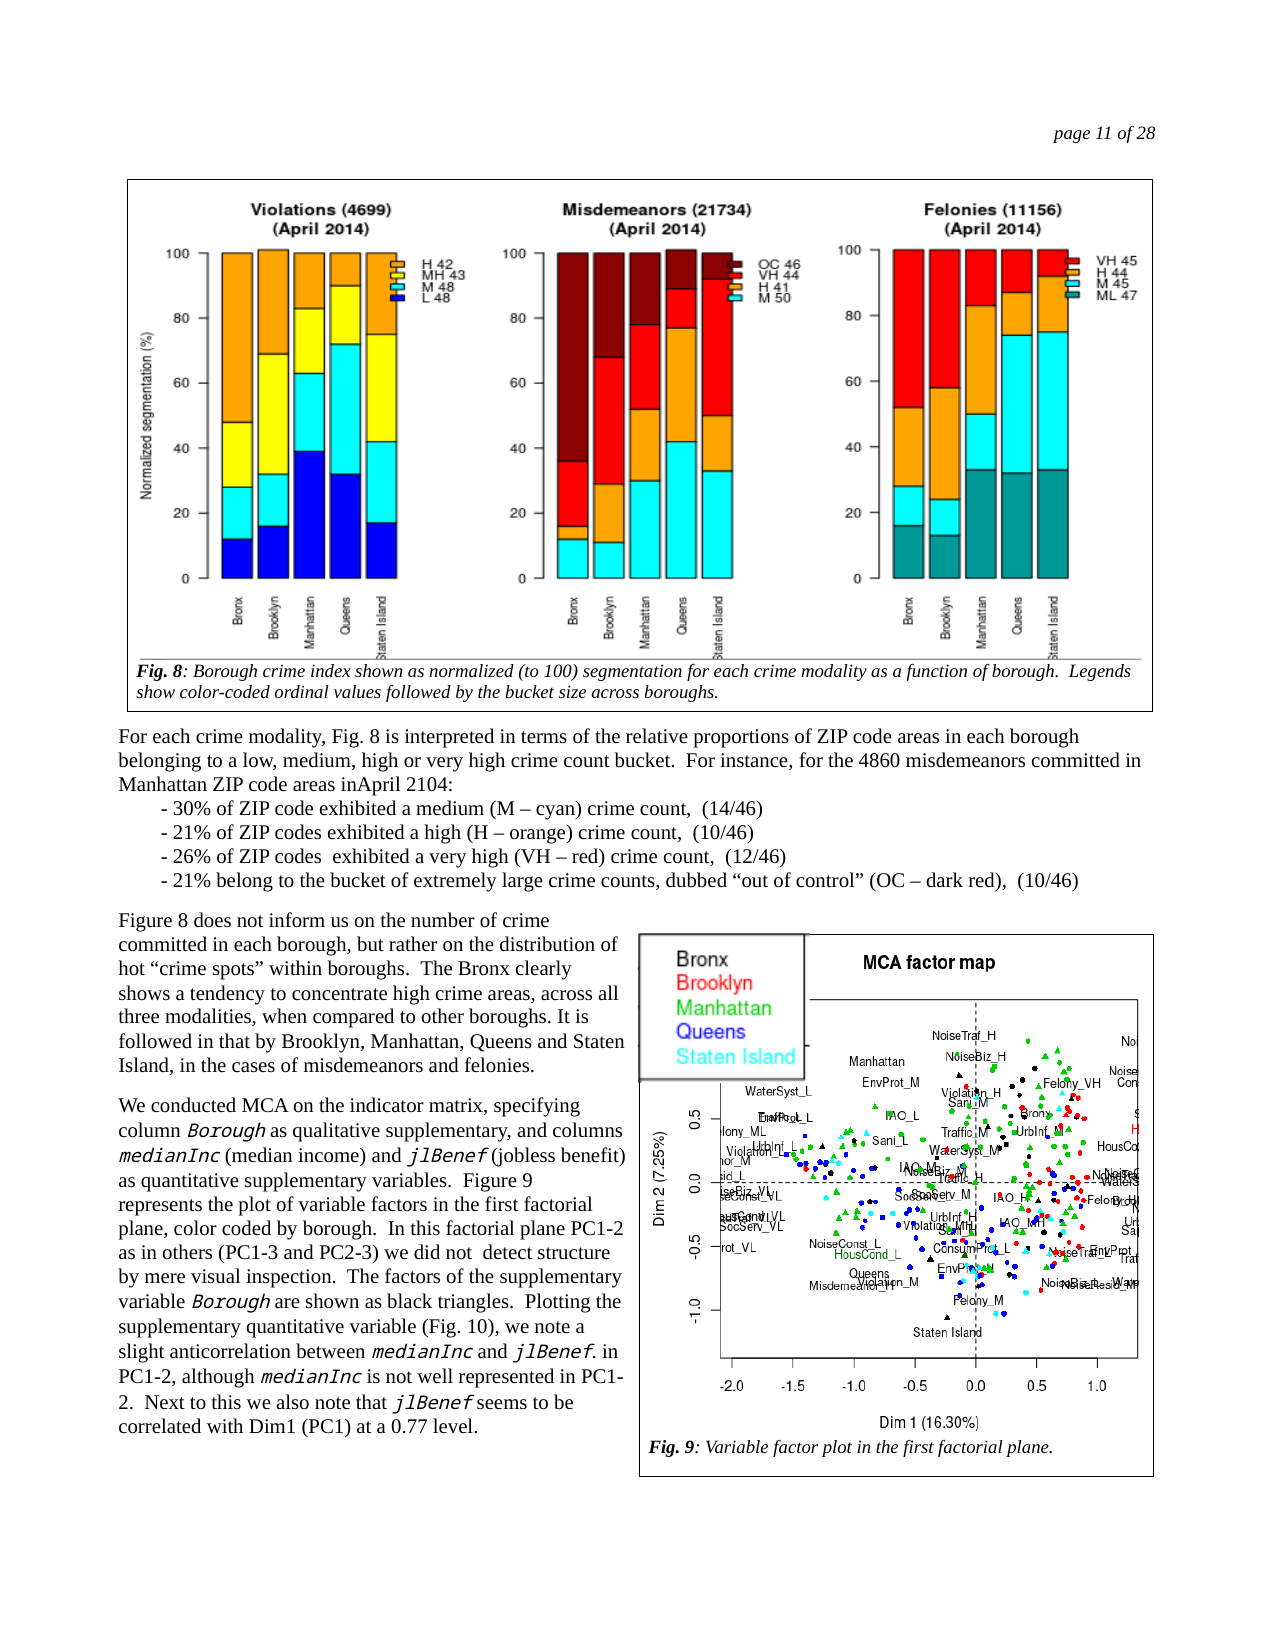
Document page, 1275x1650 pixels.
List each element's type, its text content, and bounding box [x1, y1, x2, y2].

text We conducted MCA on the indicator matrix, specifying column Borough as qualitative supplementary, and columns medianInc (median income) and jlBenef (jobless benefit) as quantitative supplementary variables. Figure 9 represents the plot of variable factors in the first factorial plane, color coded by borough. In this factorial plane PC1-2 as in others (PC1-3 and PC2-3) we did not detect structure by mere visual inspection. The factors of the supplementary variable Borough are shown as black triangles. Plotting the supplementary quantitative variable (Fig. 10), we note a slight anticorrelation between medianInc and jlBenef. in PC1-2, although medianInc is not well represented in PC1-2. Next to this we also note that jlBenef seems to be correlated with Dim1 (PC1) at a 0.77 level. [118, 1093, 639, 1438]
picture [139, 195, 1142, 660]
text [640, 935, 1153, 1476]
text Fig. 8: Borough crime index shown as normalized (to 100) segmentation for each crime modality as a function of borough. Legends show color-coded ordinal values followed by the bucket size across boroughs. [136, 188, 1143, 703]
picture [637, 932, 1142, 1432]
text For each crime modality, Fig. 8 is interpreted in terms of the relative proportions of ZIP code areas in each borough belonging to a low, medium, high or very high crime count bucket. For instance, for the 4860 misdemeanors committed in Manhattan ZIP code areas inApril 2104: - 30% of ZIP code exhibited a medium (M – cyan) crime count, (14/46) - 21% of ZIP codes exhibited a high (H – orange) crime count, (10/46) - 26% of ZIP codes exhibited a very high (VH – red) crime count, (12/46) - 21% belong to the bucket of extremely large crime counts, dubbed “out of control” (OC – dark red), (10/46) [118, 177, 1157, 892]
text Figure 8 does not inform us on the number of crime committed in each borough, but rather on the distribution of hot “crime spots” within boroughs. The Bronx clearly shows a tendency to concentrate high crime areas, across all three modalities, when compared to other boroughs. It is followed in that by Brooklyn, Manhattan, Queens and Staten Island, in the cases of misdemeanors and felonies. [118, 908, 1157, 1077]
text Fig. 9: Variable factor plot in the first factorial plane. [648, 943, 1144, 1458]
